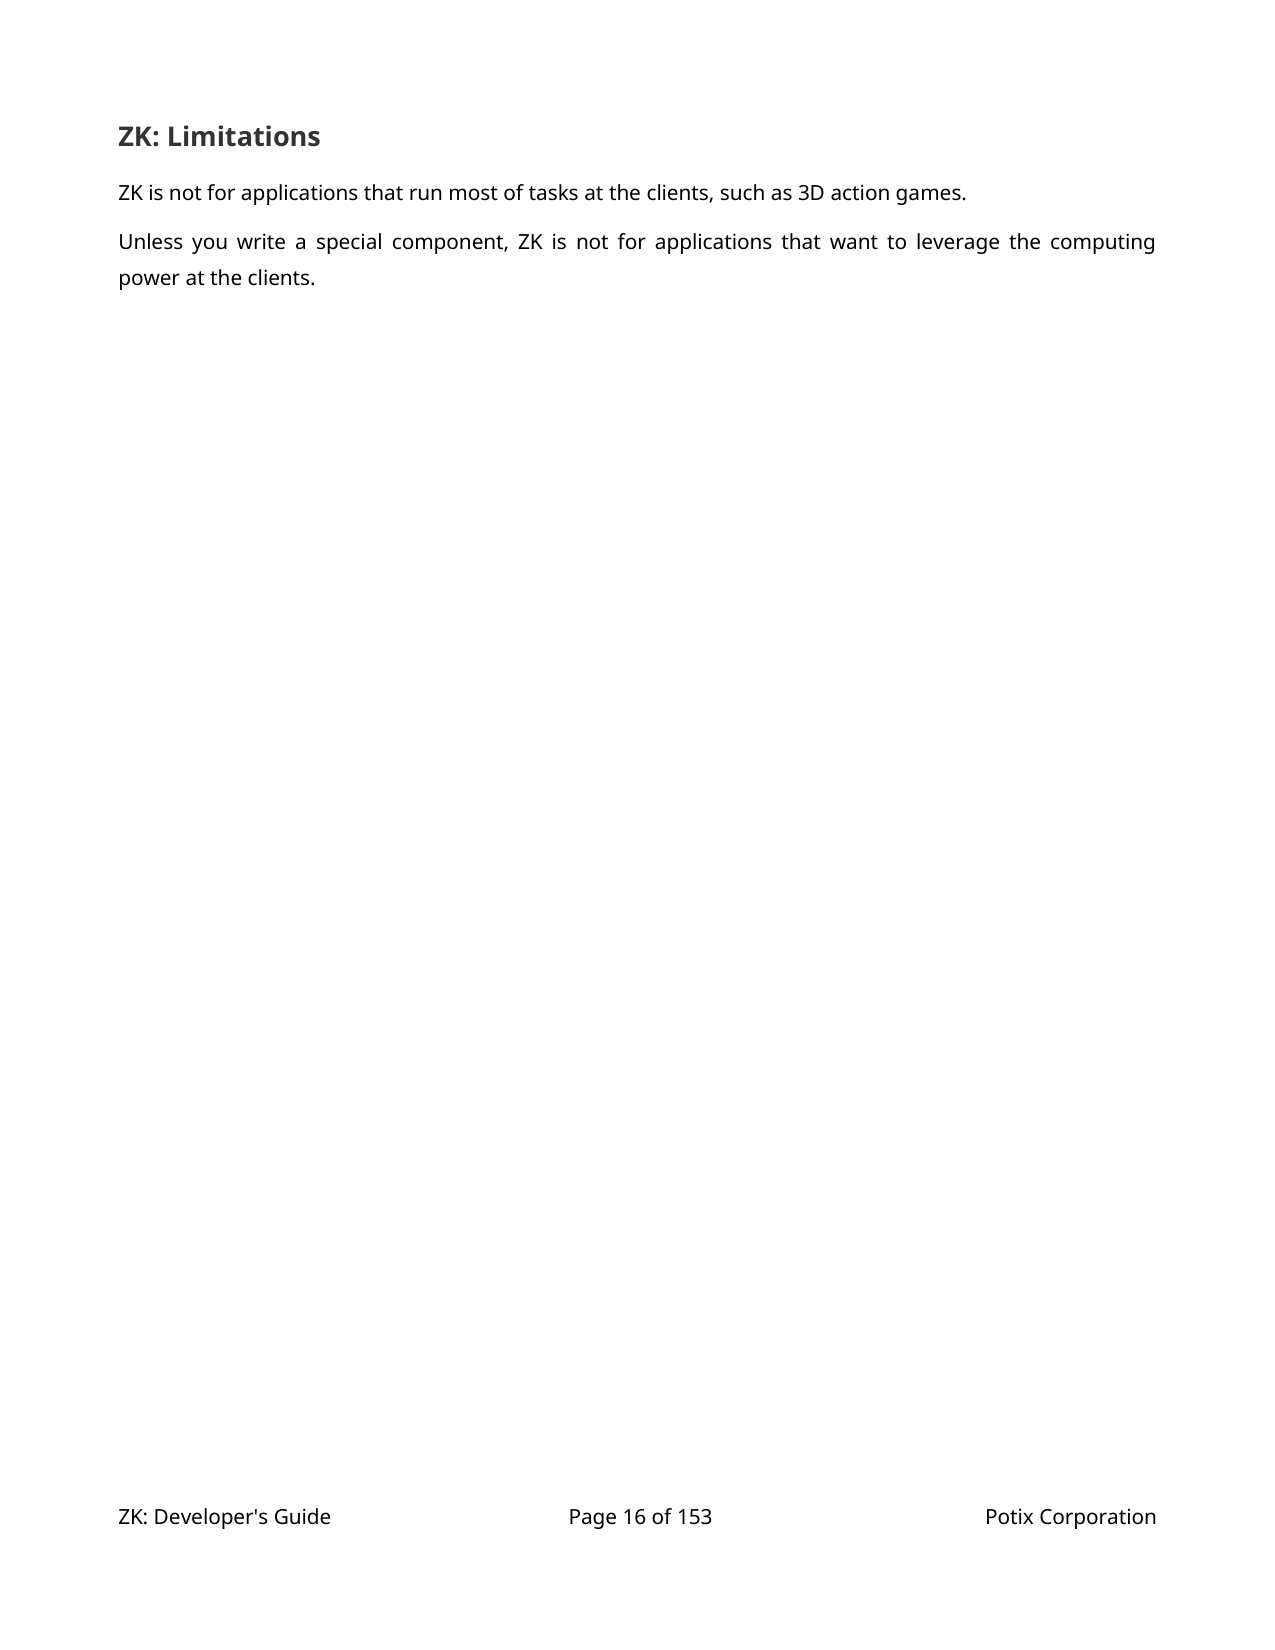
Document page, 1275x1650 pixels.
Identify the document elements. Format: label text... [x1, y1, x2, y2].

text Unless you write a special component, ZK is not for applications that want to leverage the computing power at the clients. [118, 227, 1157, 291]
subtitle ZK: Limitations [118, 118, 1157, 155]
text ZK is not for applications that run most of tasks at the clients, such as 3D action games. [118, 178, 1157, 207]
